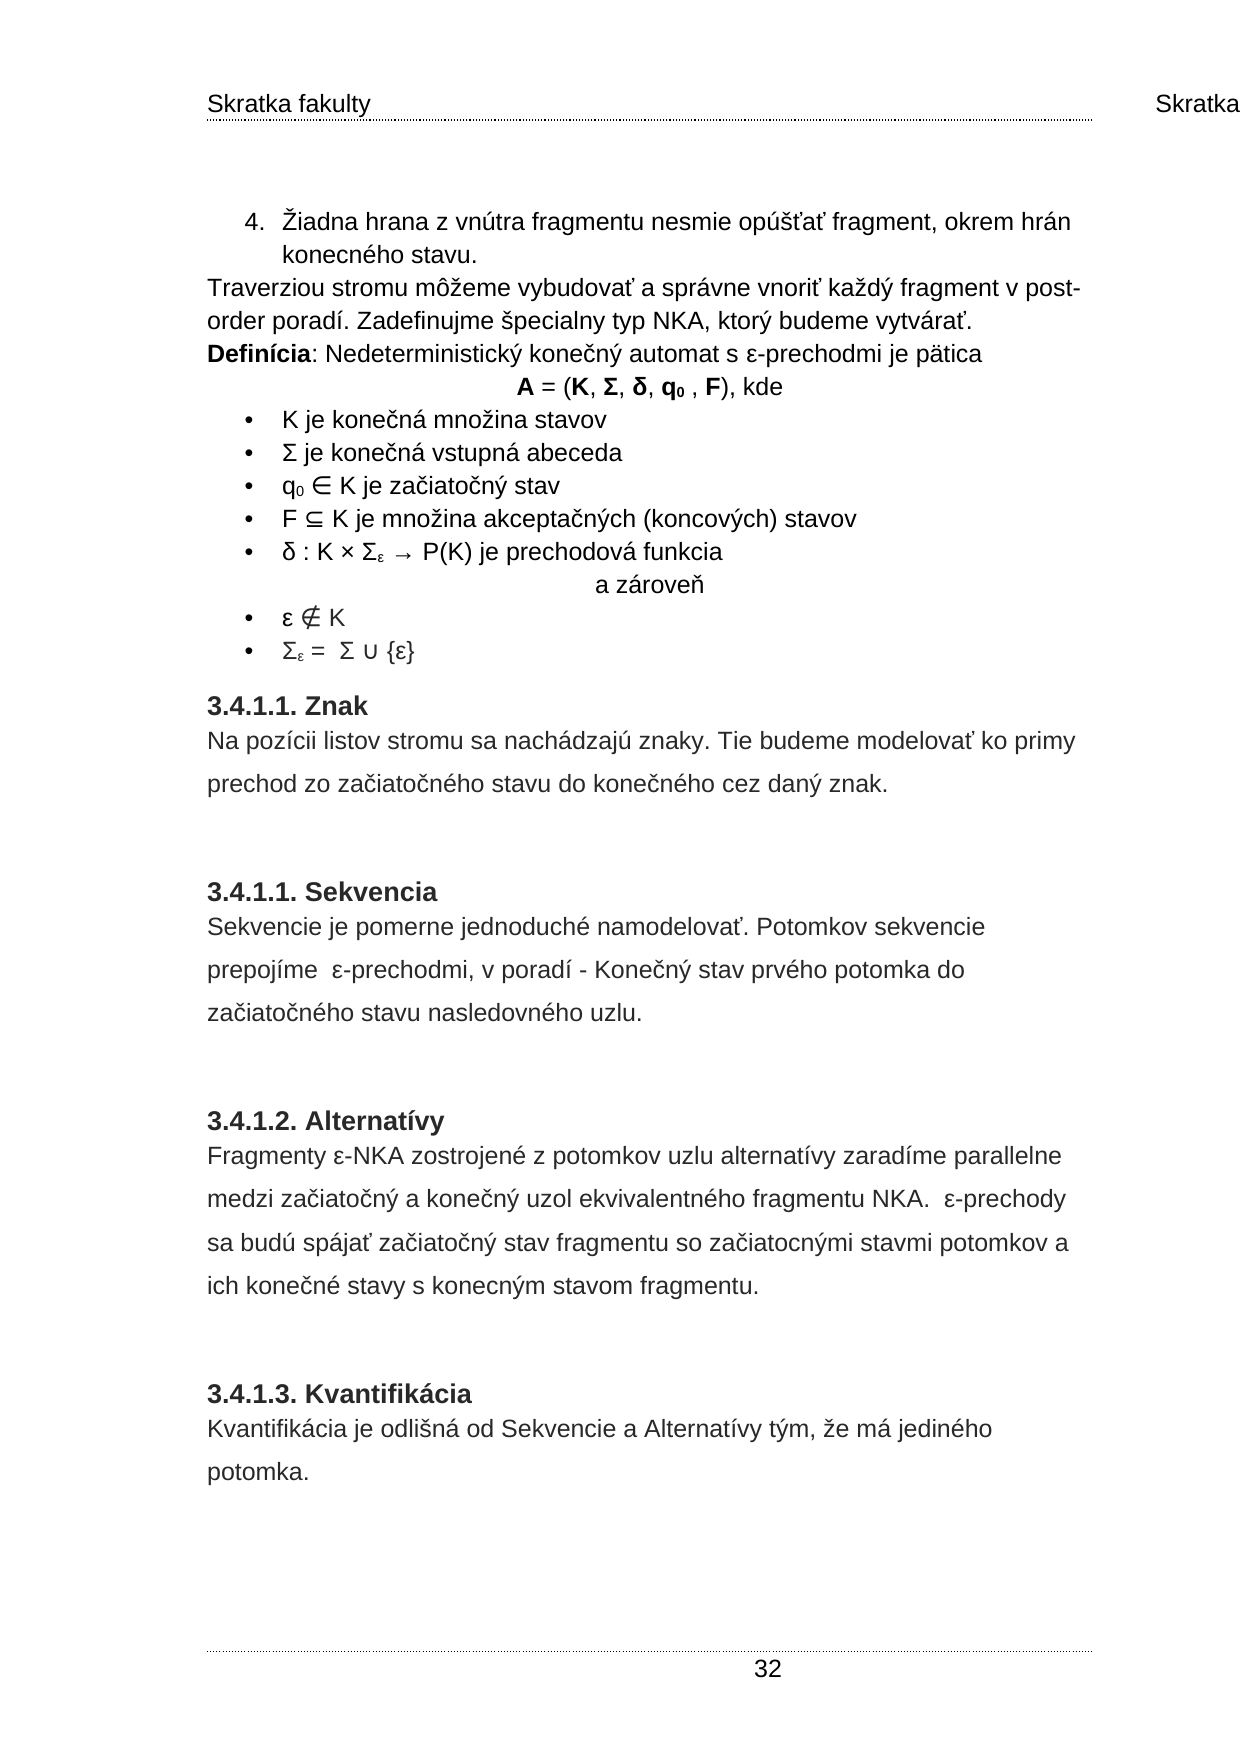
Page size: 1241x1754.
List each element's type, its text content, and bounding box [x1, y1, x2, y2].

subtitle 3.4.1.1. Znak [207, 690, 1092, 721]
text Definícia: Nedeterministický konečný automat s ε-prechodmi je pätica [207, 339, 1092, 368]
list Σε = Σ ∪ {ε} [244, 636, 1092, 665]
text Kvantifikácia je odlišná od Sekvencie a Alternatívy tým, že má jediného potomka. [207, 1414, 1092, 1486]
list ε ∉ K [244, 603, 1092, 632]
list δ : K × Σε → P(K) je prechodová funkcia [244, 537, 1092, 566]
list K je konečná množina stavov [244, 405, 1092, 434]
subtitle 3.4.1.1. Sekvencia [207, 876, 1092, 907]
text Sekvencie je pomerne jednoduché namodelovať. Potomkov sekvencie prepojíme ε-prechodmi, v poradí - Konečný stav prvého potomka do začiatočného stavu nasledovného uzlu. [207, 912, 1092, 1027]
subtitle 3.4.1.2. Alternatívy [207, 1105, 1092, 1137]
list Žiadna hrana z vnútra fragmentu nesmie opúšťať fragment, okrem hrán konecného stavu. [244, 207, 1092, 268]
text Fragmenty ε-NKA zostrojené z potomkov uzlu alternatívy zaradíme parallelne medzi začiatočný a konečný uzol ekvivalentného fragmentu NKA. ε-prechody sa budú spájať začiatočný stav fragmentu so začiatocnými stavmi potomkov a ich konečné stavy s konecným stavom fragmentu. [207, 1141, 1092, 1299]
text Na pozícii listov stromu sa nachádzajú znaky. Tie budeme modelovať ko primy prechod zo začiatočného stavu do konečného cez daný znak. [207, 726, 1092, 798]
subtitle 3.4.1.3. Kvantifikácia [207, 1378, 1092, 1409]
text a zároveň [207, 570, 1092, 599]
text A = (K, Σ, δ, q0 , F), kde [207, 372, 1092, 401]
list Σ je konečná vstupná abeceda [244, 438, 1092, 467]
list q0 ∈ K je začiatočný stav [244, 471, 1092, 500]
text Traverziou stromu môžeme vybudovať a správne vnoriť každý fragment v post-order poradí. Zadefinujme špecialny typ NKA, ktorý budeme vytvárať. [207, 273, 1092, 334]
list F ⊆ K je množina akceptačných (koncových) stavov [244, 504, 1092, 533]
